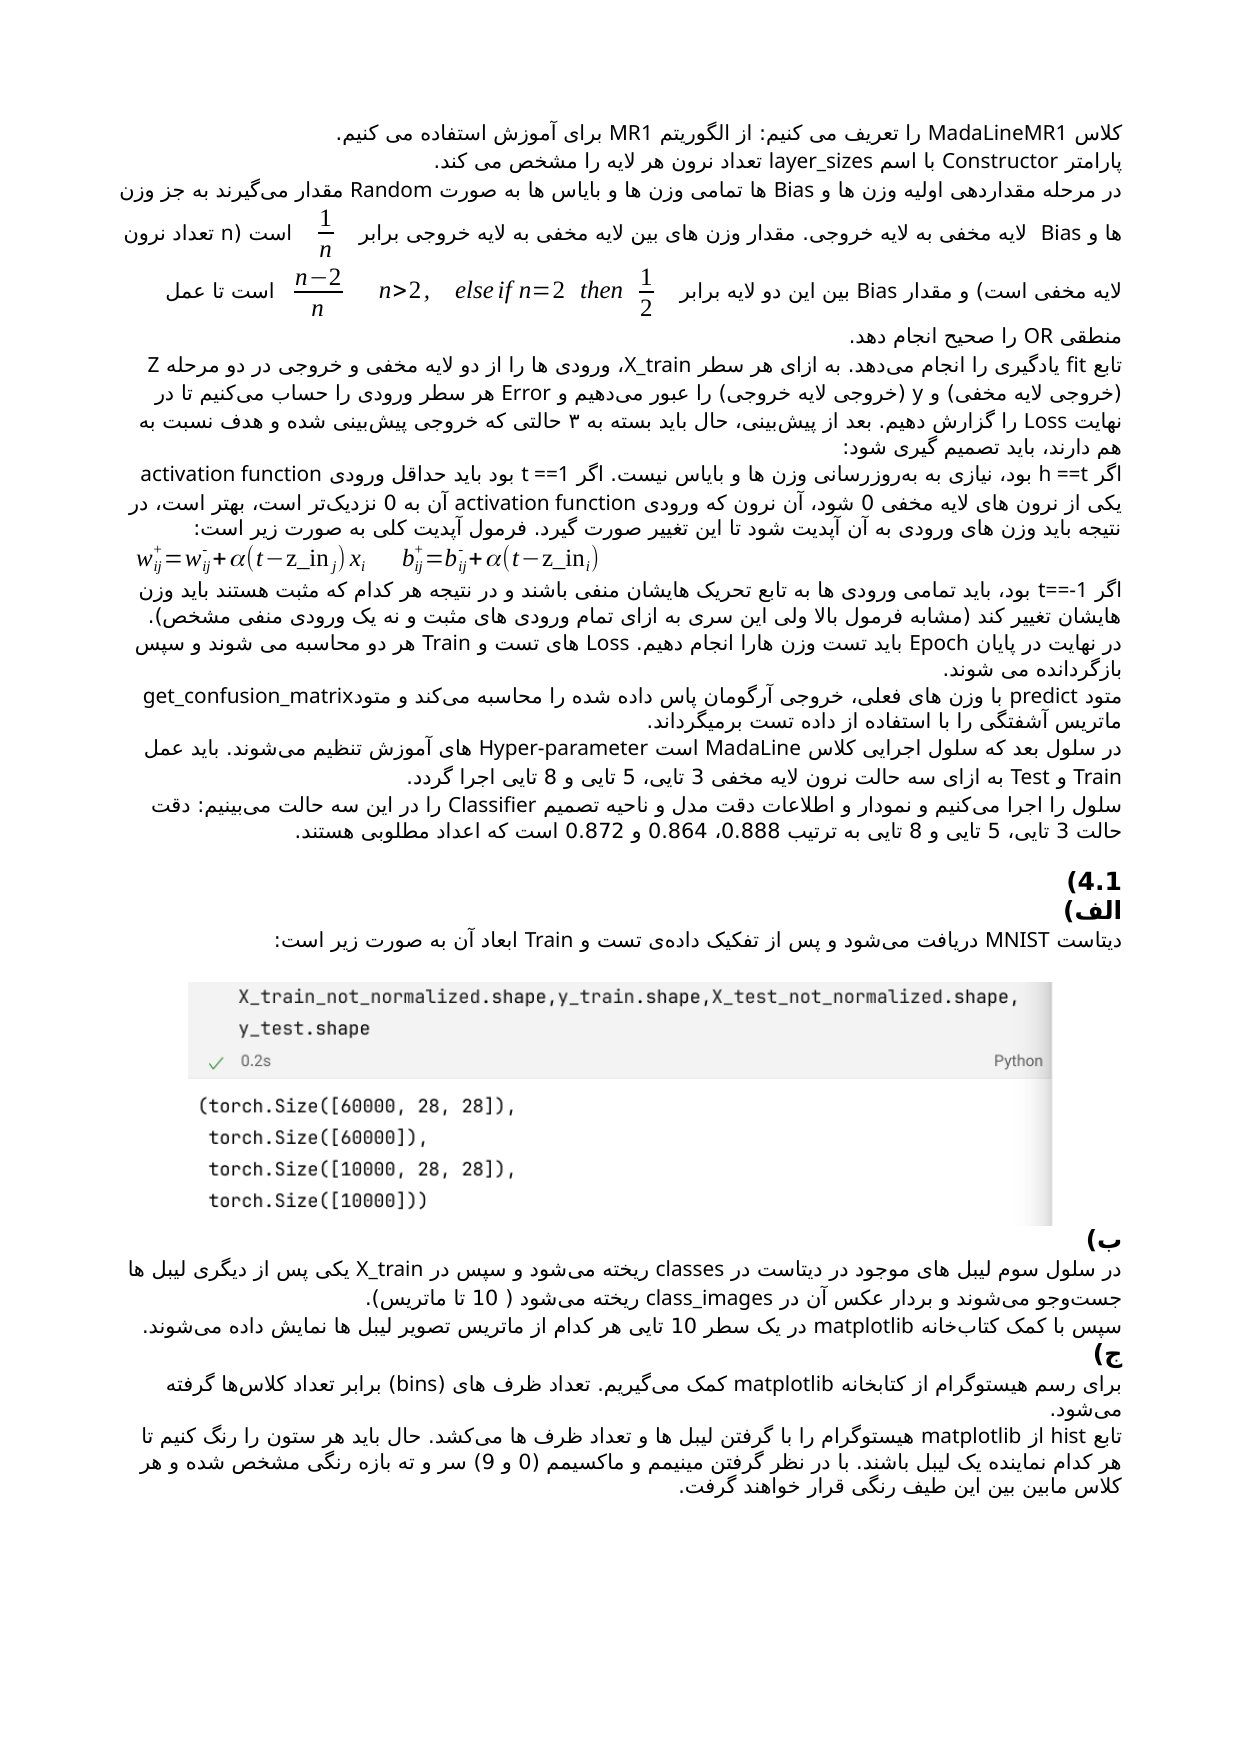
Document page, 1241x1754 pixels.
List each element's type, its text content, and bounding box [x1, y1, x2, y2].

text سلول را اجرا می‌کنیم و نمودار و اطلاعات دقت مدل و ناحیه تصمیم Classifier را در این سه حالت می‌بینیم: دقت حالت 3 تایی، 5 تایی و 8 تایی به ترتیب 0.888، 0.864 و 0.872 است که اعداد مطلوبی هستند. [118, 790, 1122, 843]
text در مرحله مقداردهی اولیه وزن ها و Bias ها تمامی وزن ها و بایاس ها به صورت Random مقدار می‌گیرند به جز وزن ها و Bias لایه مخفی به لایه خروجی. مقدار وزن های بین لایه مخفی به لایه خروجی برابر است (n تعداد نرون لایه مخفی است) و مقدار Bias بین این دو لایه برابر است تا عمل منطقی OR را صحیح انجام دهد. [118, 175, 1122, 350]
text برای رسم هیستوگرام از کتابخانه matplotlib کمک می‌گیریم. تعداد ظرف های (bins) برابر تعداد کلاس‌ها گرفته می‌شود. [118, 1369, 1122, 1422]
text اگر h ==t بود، نیازی به به‌روز‌رسانی وزن ها و بایاس نیست. اگر t ==1 بود باید حداقل ورودی activation function یکی از نرون های لایه مخفی 0 شود، آن نرون که ورودی activation function آن به 0 نزدیک‌تر است، بهتر است، در نتیجه باید وزن های ورودی به آن آپدیت شود تا این تغییر صورت گیرد. فرمول آپدیت کلی به صورت زیر است: [118, 459, 1122, 541]
text اگر t==-1 بود، باید تمامی ورودی ها به تابع تحریک هایشان منفی باشند و در نتیجه هر کدام که مثبت هستند باید وزن هایشان تغییر کند (مشابه فرمول بالا ولی این سری به ازای تمام ورودی های مثبت و نه یک ورودی منفی مشخص). [118, 575, 1122, 628]
text دیتاست MNIST دریافت می‌شود و پس از تفکیک داده‌ی تست و Train ابعاد آن به صورت زیر است: [118, 925, 1122, 954]
text پارامتر Constructor با اسم layer_sizes تعداد نرون هر لایه را مشخص می کند. [118, 147, 1122, 175]
text متود predict با وزن های فعلی، خروجی آرگومان پاس داده شده را محاسبه می‌کند و متودget_confusion_matrix ماتریس آشفتگی را با استفاده از داده تست برمیگرداند. [118, 681, 1122, 733]
text ب) [118, 1226, 1122, 1254]
text در سلول سوم لیبل های موجود در دیتاست در classes ریخته می‌شود و سپس در X_train یکی پس از دیگری لیبل ها جست‌و‌جو می‌شوند و بردار عکس آن در class_images ریخته می‌شود ( 10 تا ماتریس). [118, 1254, 1122, 1311]
text الف) [118, 896, 1122, 925]
text ج) [118, 1340, 1122, 1369]
picture [188, 982, 1053, 1226]
text کلاس MadaLineMR1 را تعریف می کنیم: از الگوریتم MR1 برای آموزش استفاده می کنیم. [118, 118, 1122, 147]
text در سلول بعد که سلول اجرایی کلاس MadaLine است Hyper-parameter های آموزش تنظیم می‌شوند. باید عمل Train و Test به ازای سه حالت نرون لایه مخفی 3 تایی، 5 تایی و 8 تایی اجرا گردد. [118, 733, 1122, 790]
text سپس با کمک کتاب‌خانه matplotlib در یک سطر 10 تایی هر کدام از ماتریس تصویر لیبل ها نمایش داده می‌شوند. [118, 1311, 1122, 1340]
text 4.1) [118, 867, 1122, 896]
text تابع fit یادگیری را انجام می‌دهد. به ازای هر سطر X_train، ورودی ها را از دو لایه مخفی و خروجی در دو مرحله Z (خروجی لایه مخفی) و y (خروجی لایه خروجی) را عبور می‌دهیم و Error هر سطر ورودی را حساب می‌کنیم تا در نهایت Loss را گزارش دهیم. بعد از پیش‌بینی، حال باید بسته به ۳ حالتی که خروجی پیش‌بینی شده و هدف نسبت به هم دارند، باید تصمیم گیری شود: [118, 350, 1122, 459]
text تابع hist از matplotlib هیستوگرام را با گرفتن لیبل ها و تعداد ظرف ها می‌کشد. حال باید هر ستون را رنگ کنیم تا هر کدام نماینده یک لیبل باشند. با در نظر گرفتن مینیمم و ماکسیمم (0 و 9) سر و ته بازه رنگی مشخص شده و هر کلاس مابین بین این طیف رنگی قرار خواهند گرفت. [118, 1422, 1122, 1498]
text در نهایت در پایان Epoch باید تست وزن هارا انجام دهیم. Loss های تست و Train هر دو محاسبه می ‌شوند و سپس بازگردانده می شوند. [118, 628, 1122, 681]
